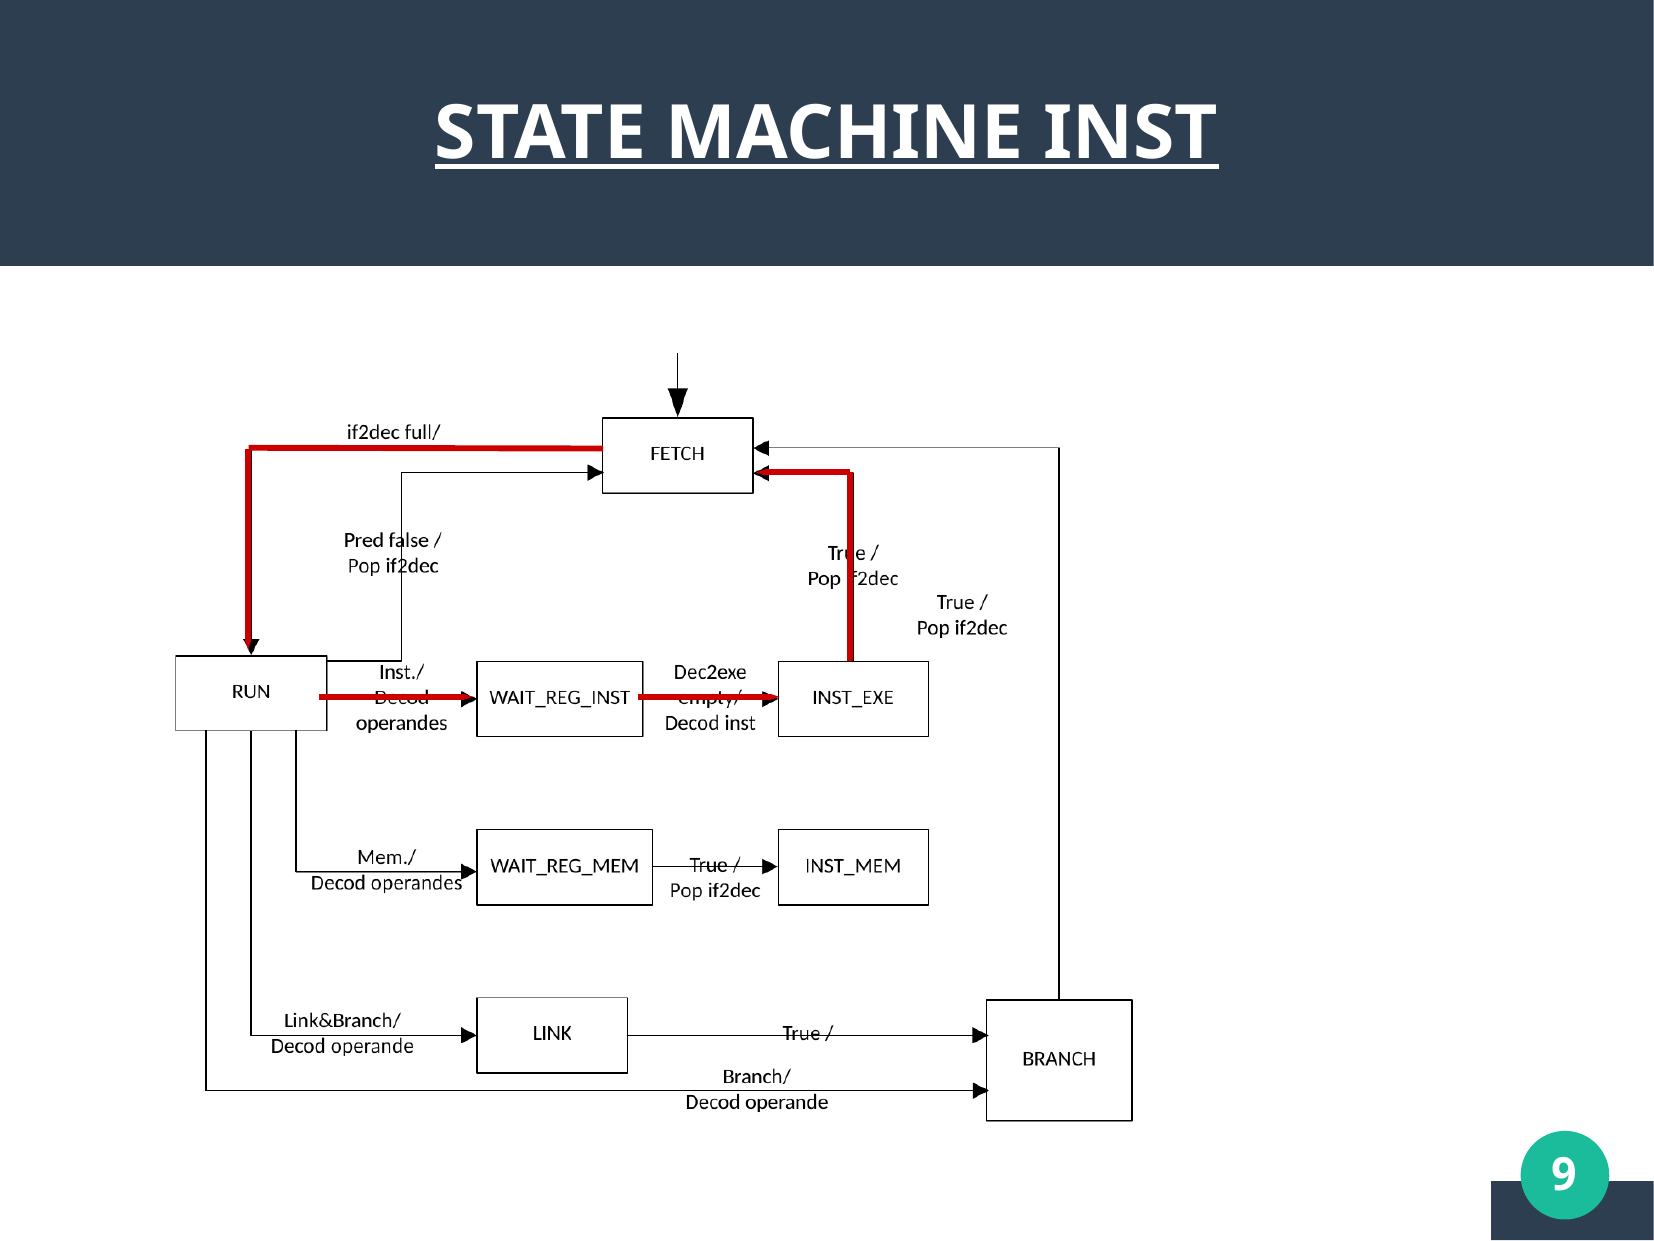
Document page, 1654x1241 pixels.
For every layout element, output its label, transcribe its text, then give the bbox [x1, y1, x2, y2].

text_box 9 [1535, 1133, 1619, 1204]
title STATE MACHINE INST [59, 82, 1595, 174]
picture [0, 272, 1491, 1241]
